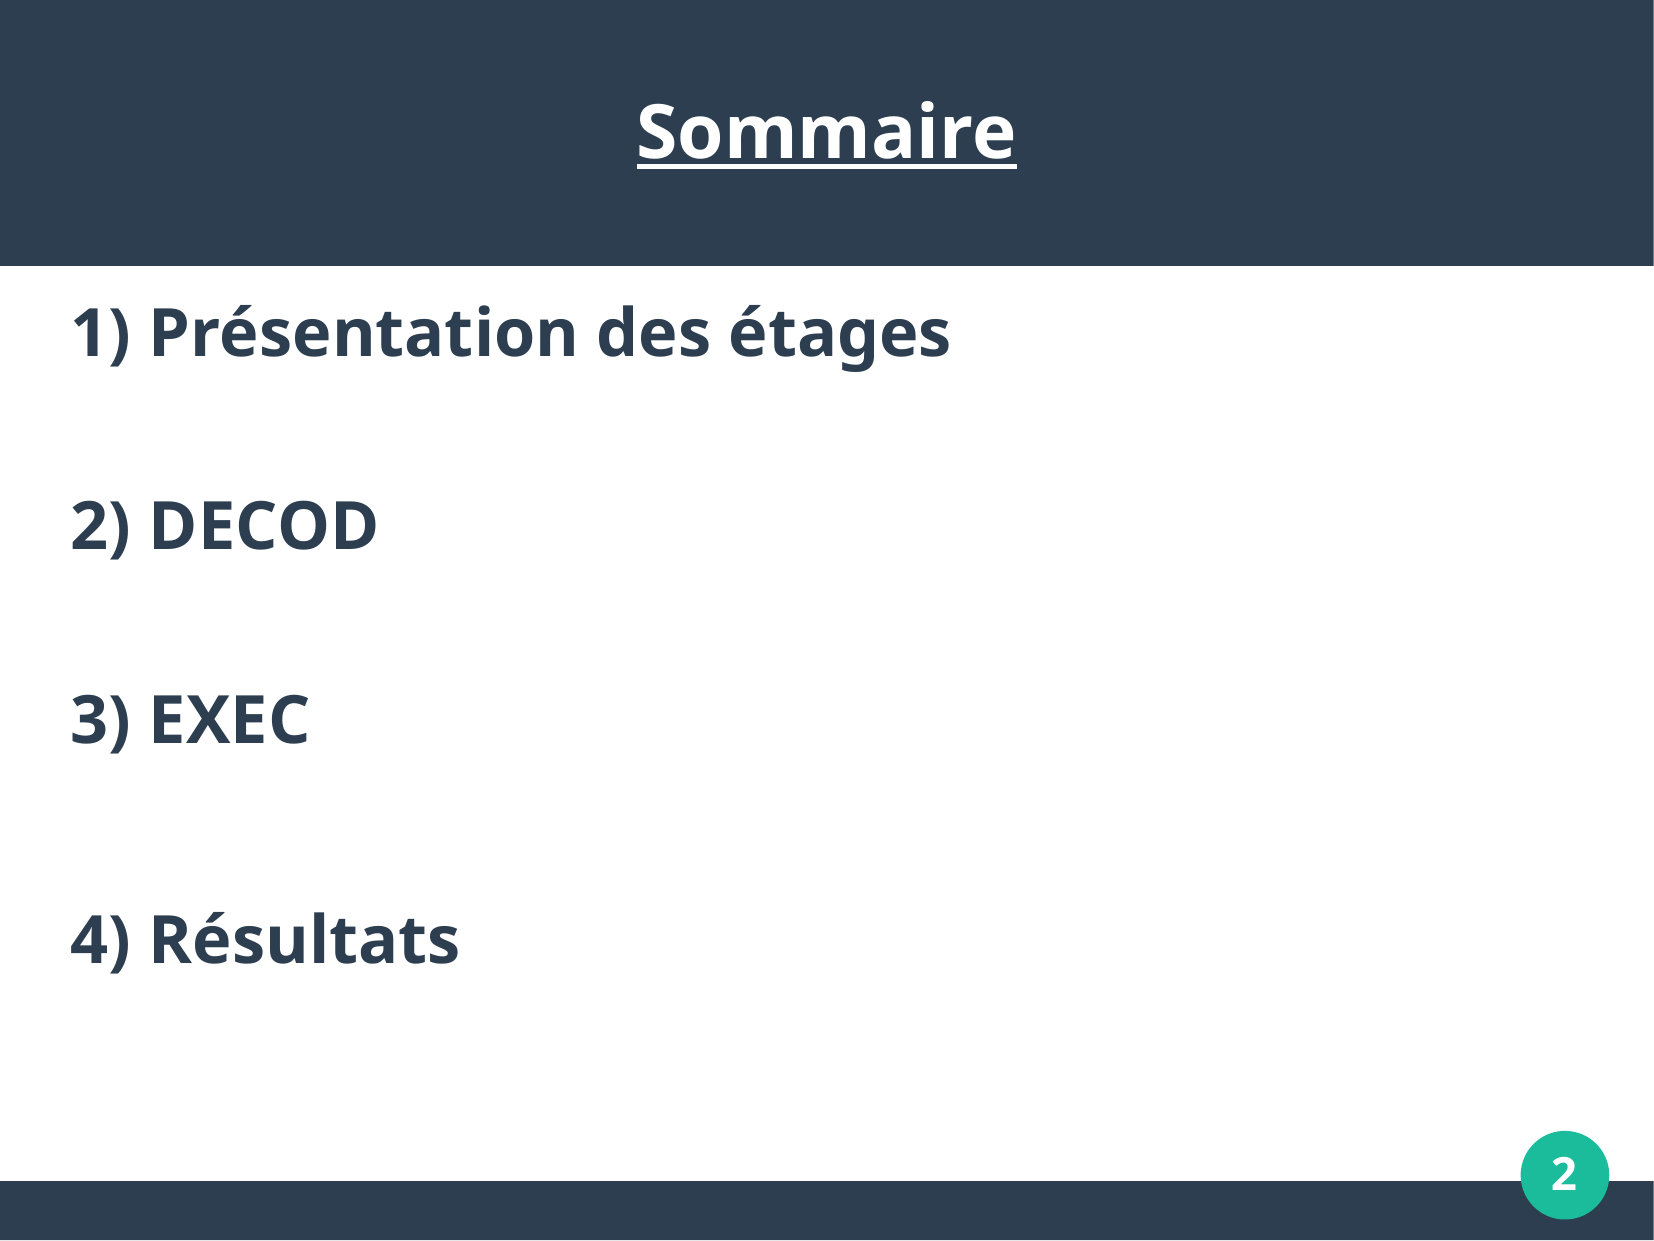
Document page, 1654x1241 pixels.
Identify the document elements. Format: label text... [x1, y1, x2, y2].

list 1) Présentation des étages 2) DECOD 3) EXEC 4) Résultats [47, 289, 1583, 1087]
title Sommaire [59, 49, 1595, 207]
text_box 2 [1535, 1133, 1619, 1204]
